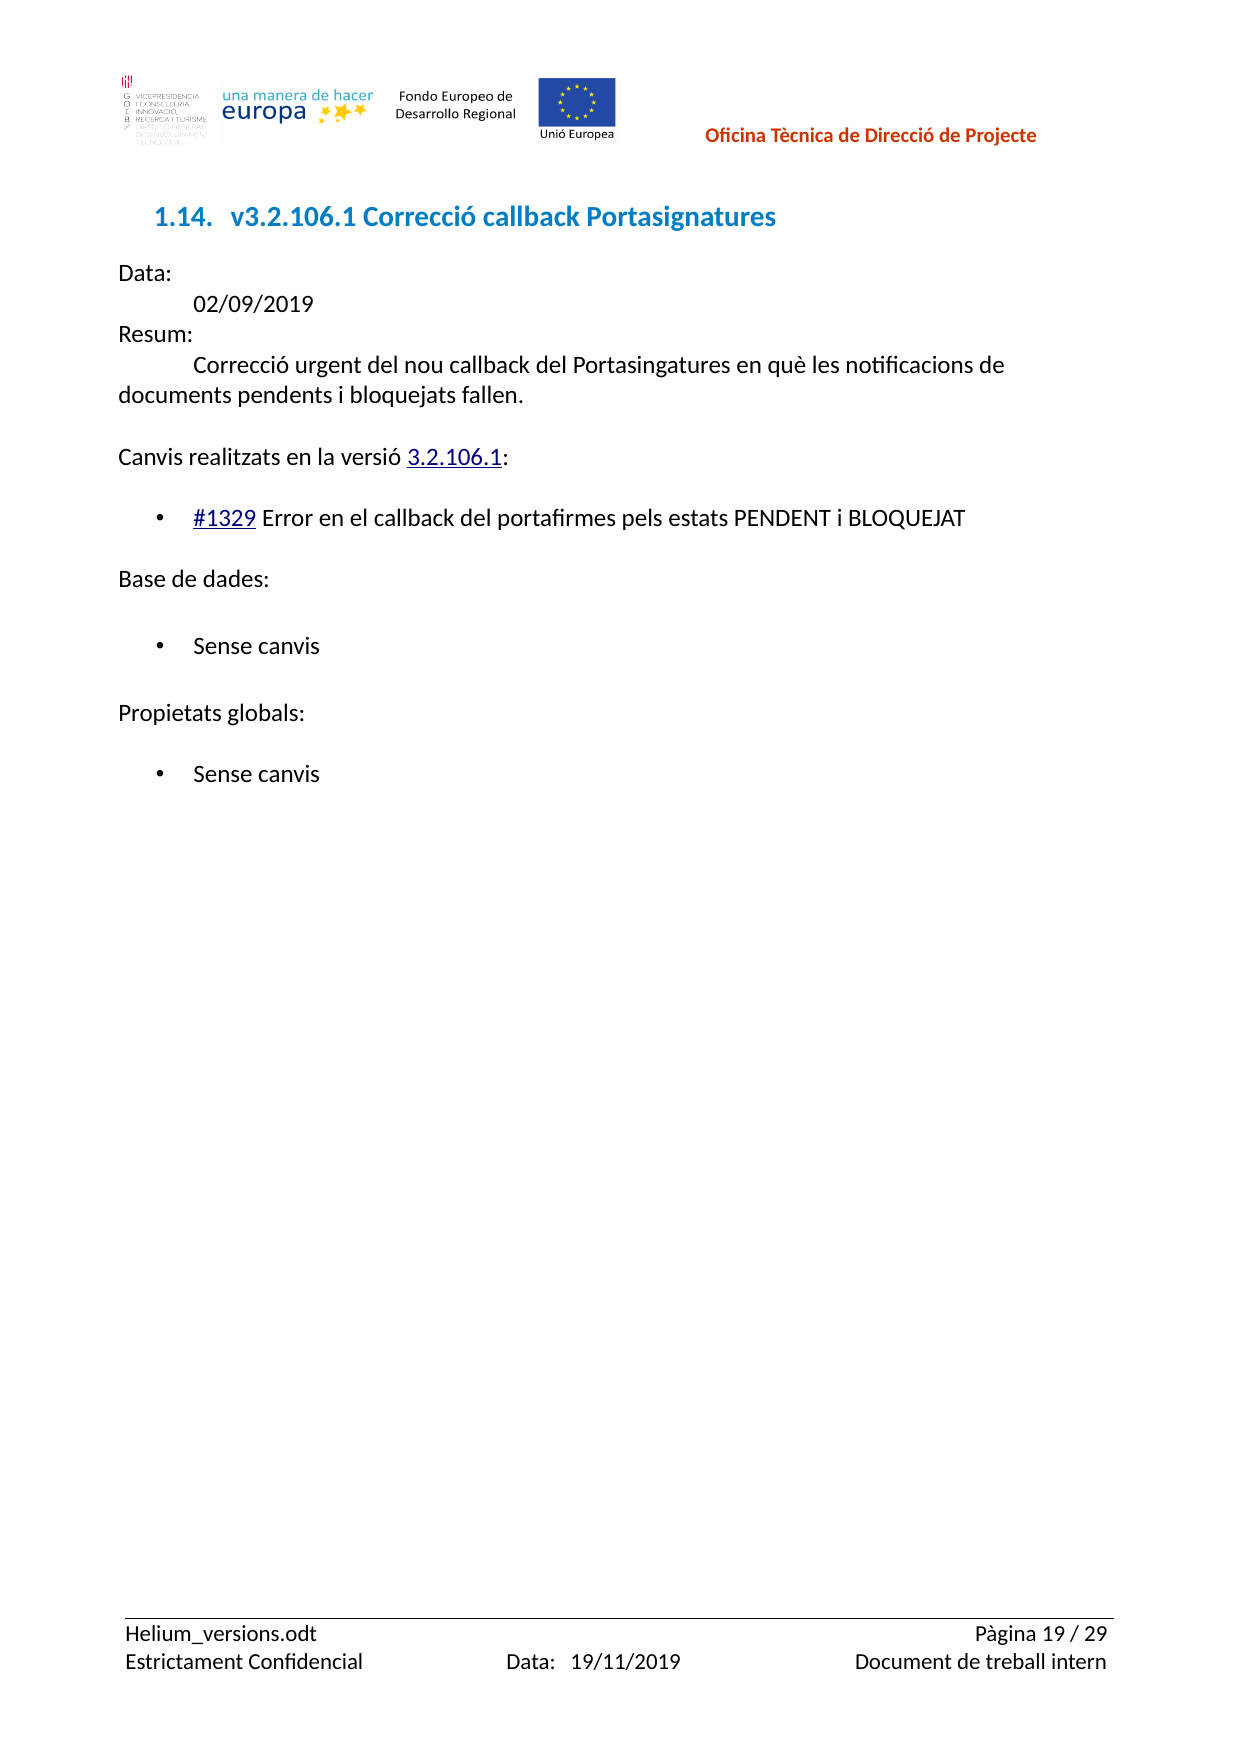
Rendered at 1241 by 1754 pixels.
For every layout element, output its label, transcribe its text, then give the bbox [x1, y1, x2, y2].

text Correcció urgent del nou callback del Portasingatures en què les notificacions de documents pendents i bloquejats fallen. [118, 349, 1122, 410]
picture [219, 73, 621, 147]
text Canvis realitzats en la versió 3.2.106.1: [118, 441, 1122, 471]
list Sense canvis [156, 630, 1122, 660]
text Base de dades: [118, 563, 1122, 593]
picture [118, 73, 213, 147]
text Propietats globals: [118, 697, 1122, 727]
subtitle v3.2.106.1 Correcció callback Portasignatures [153, 198, 1122, 234]
text 02/09/2019 [118, 288, 1122, 319]
text Data: [118, 258, 1122, 288]
text Resum: [118, 319, 1122, 349]
list Sense canvis [156, 758, 1122, 788]
list #1329 Error en el callback del portafirmes pels estats PENDENT i BLOQUEJAT [156, 502, 1122, 532]
